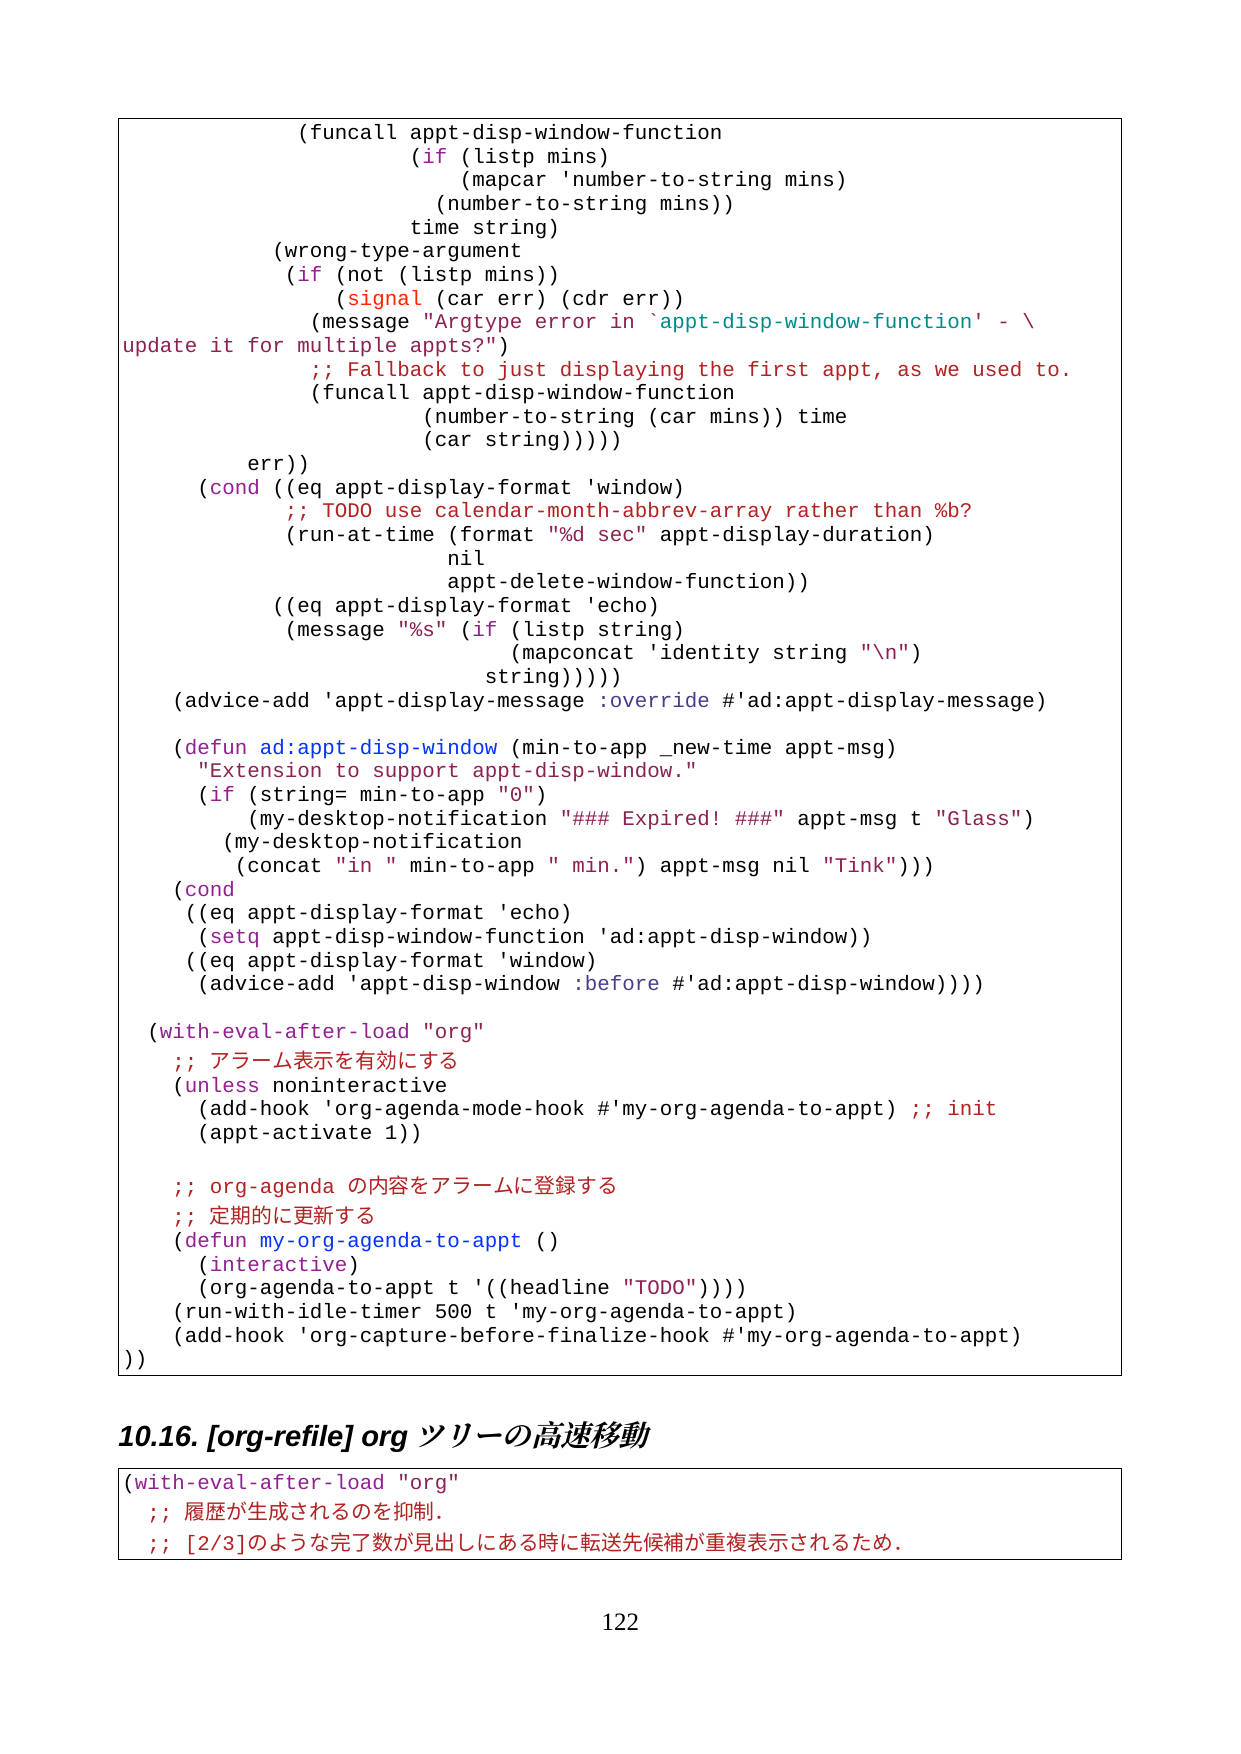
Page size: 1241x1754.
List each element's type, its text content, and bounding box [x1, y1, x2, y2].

text (if (listp mins) [119, 142, 1121, 165]
text (setq appt-disp-window-function 'ad:appt-disp-window)) [119, 922, 1121, 946]
text (my-desktop-notification [119, 827, 1121, 851]
text ((eq appt-display-format 'echo) [119, 591, 1121, 615]
text (signal (car err) (cdr err)) [119, 284, 1121, 307]
text (defun ad:appt-disp-window (min-to-app _new-time appt-msg) [119, 733, 1121, 757]
text ((eq appt-display-format 'echo) [119, 898, 1121, 922]
text (my-desktop-notification "### Expired! ###" appt-msg t "Glass") [119, 804, 1121, 827]
text (number-to-string mins)) [119, 189, 1121, 213]
text (cond [119, 875, 1121, 898]
text (message "%s" (if (listp string) [119, 615, 1121, 638]
text time string) [119, 213, 1121, 236]
text update it for multiple appts?") [119, 331, 1121, 354]
text (advice-add 'appt-display-message :override #'ad:appt-display-message) [119, 686, 1121, 709]
text )) [119, 1344, 1121, 1375]
text (number-to-string (car mins)) time [119, 402, 1121, 426]
text "Extension to support appt-disp-window." [119, 757, 1121, 780]
text ;; 定期的に更新する [119, 1196, 1121, 1226]
text appt-delete-window-function)) [119, 567, 1121, 591]
text ;; Fallback to just displaying the first appt, as we used to. [119, 354, 1121, 378]
text (funcall appt-disp-window-function [119, 119, 1121, 142]
text (run-with-idle-timer 500 t 'my-org-agenda-to-appt) [119, 1297, 1121, 1321]
text (message "Argtype error in `appt-disp-window-function' - \ [119, 307, 1121, 331]
text (defun my-org-agenda-to-appt () [119, 1226, 1121, 1250]
text ;; 履歴が生成されるのを抑制． [119, 1491, 1121, 1522]
text (mapconcat 'identity string "\n") [119, 638, 1121, 662]
text (run-at-time (format "%d sec" appt-display-duration) [119, 520, 1121, 544]
text (car string))))) [119, 426, 1121, 449]
text (interactive) [119, 1250, 1121, 1273]
text (appt-activate 1)) [119, 1118, 1121, 1142]
text string))))) [119, 662, 1121, 686]
text (add-hook 'org-agenda-mode-hook #'my-org-agenda-to-appt) ;; init [119, 1094, 1121, 1118]
text (funcall appt-disp-window-function [119, 378, 1121, 402]
text (org-agenda-to-appt t '((headline "TODO")))) [119, 1273, 1121, 1297]
text (add-hook 'org-capture-before-finalize-hook #'my-org-agenda-to-appt) [119, 1321, 1121, 1344]
text (concat "in " min-to-app " min.") appt-msg nil "Tink"))) [119, 851, 1121, 875]
text nil [119, 544, 1121, 567]
text ;; アラーム表示を有効にする [119, 1040, 1121, 1071]
text (cond ((eq appt-display-format 'window) [119, 473, 1121, 496]
text (wrong-type-argument [119, 236, 1121, 260]
text (if (not (listp mins)) [119, 260, 1121, 284]
text (if (string= min-to-app "0") [119, 780, 1121, 804]
subtitle [org-refile] orgツリーの高速移動 [118, 1413, 1122, 1455]
text ;; TODO use calendar-month-abbrev-array rather than %b? [119, 496, 1121, 520]
text err)) [119, 449, 1121, 473]
text (mapcar 'number-to-string mins) [119, 165, 1121, 189]
text ;; [2/3]のような完了数が見出しにある時に転送先候補が重複表示されるため． [119, 1522, 1121, 1559]
text (with-eval-after-load "org" [119, 1017, 1121, 1040]
text (unless noninteractive [119, 1071, 1121, 1094]
text (advice-add 'appt-disp-window :before #'ad:appt-disp-window)))) [119, 969, 1121, 993]
text ;; org-agenda の内容をアラームに登録する [119, 1165, 1121, 1196]
text ((eq appt-display-format 'window) [119, 946, 1121, 969]
text (with-eval-after-load "org" [119, 1469, 1121, 1491]
